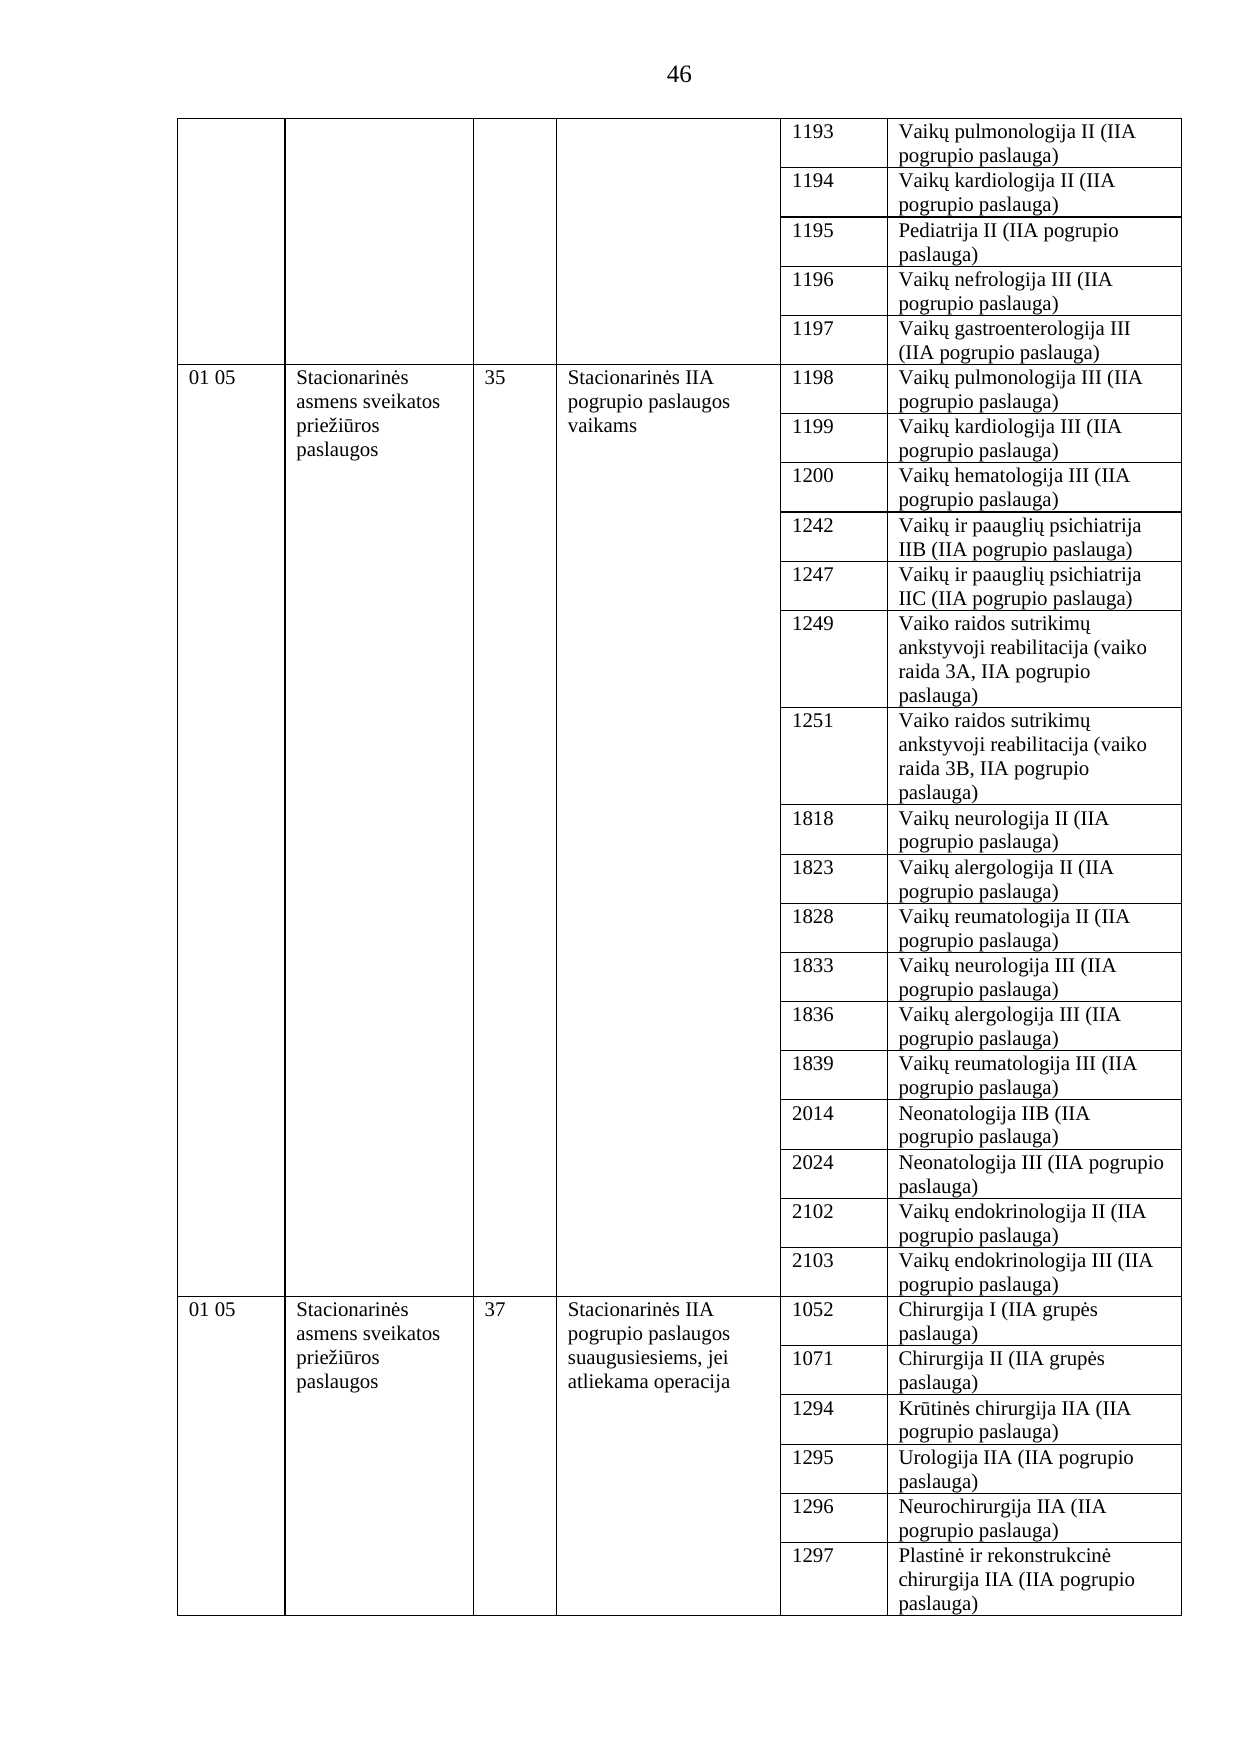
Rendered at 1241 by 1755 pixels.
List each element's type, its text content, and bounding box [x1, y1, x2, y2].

table_cell 35 [474, 365, 556, 1296]
table_cell 1249 [781, 611, 887, 707]
table_cell Vaikų alergologija II (IIA pogrupio paslauga) [888, 855, 1181, 903]
table_cell 1251 [781, 708, 887, 804]
table_cell Vaikų kardiologija II (IIA pogrupio paslauga) [888, 168, 1181, 216]
table_cell 1836 [781, 1002, 887, 1050]
table_cell Chirurgija I (IIA grupės paslauga) [888, 1297, 1181, 1345]
table_cell 2103 [781, 1248, 887, 1296]
table_cell 1196 [781, 267, 887, 315]
table_cell Vaiko raidos sutrikimų ankstyvoji reabilitacija (vaiko raida 3A, IIA pogrupio paslauga) [888, 611, 1181, 707]
table_cell [178, 119, 284, 364]
table_cell Vaikų kardiologija III (IIA pogrupio paslauga) [888, 414, 1181, 462]
table_cell 1295 [781, 1445, 887, 1493]
table_cell Stacionarinės IIA pogrupio paslaugos vaikams [557, 365, 780, 1296]
table_cell 2102 [781, 1199, 887, 1247]
table_cell Vaikų reumatologija III (IIA pogrupio paslauga) [888, 1051, 1181, 1099]
table_cell 2014 [781, 1100, 887, 1148]
table_cell 01 05 [178, 365, 284, 1296]
table_cell 01 05 [178, 1297, 284, 1615]
table_cell Urologija IIA (IIA pogrupio paslauga) [888, 1445, 1181, 1493]
table_cell 1197 [781, 316, 887, 364]
table_cell Vaikų endokrinologija III (IIA pogrupio paslauga) [888, 1248, 1181, 1296]
table_cell 1828 [781, 904, 887, 952]
table_cell Vaikų pulmonologija II (IIA pogrupio paslauga) [888, 119, 1181, 167]
table_cell Krūtinės chirurgija IIA (IIA pogrupio paslauga) [888, 1395, 1181, 1443]
table_cell 1823 [781, 855, 887, 903]
table_cell [474, 119, 556, 364]
table_cell Neonatologija III (IIA pogrupio paslauga) [888, 1150, 1181, 1198]
table_cell Neonatologija IIB (IIA pogrupio paslauga) [888, 1100, 1181, 1148]
table_cell Vaikų neurologija II (IIA pogrupio paslauga) [888, 805, 1181, 853]
table_cell 1052 [781, 1297, 887, 1345]
table_cell Stacionarinės asmens sveikatos priežiūros paslaugos [286, 365, 473, 1296]
table_cell 1199 [781, 414, 887, 462]
table_cell 1294 [781, 1395, 887, 1443]
table_cell Plastinė ir rekonstrukcinė chirurgija IIA (IIA pogrupio paslauga) [888, 1543, 1181, 1615]
table_cell Stacionarinės IIA pogrupio paslaugos suaugusiesiems, jei atliekama operacija [557, 1297, 780, 1615]
table_cell 1200 [781, 463, 887, 511]
table_cell Vaikų hematologija III (IIA pogrupio paslauga) [888, 463, 1181, 511]
table_cell Vaikų endokrinologija II (IIA pogrupio paslauga) [888, 1199, 1181, 1247]
table_cell Vaiko raidos sutrikimų ankstyvoji reabilitacija (vaiko raida 3B, IIA pogrupio paslauga) [888, 708, 1181, 804]
table_cell Chirurgija II (IIA grupės paslauga) [888, 1346, 1181, 1394]
table_cell 37 [474, 1297, 556, 1615]
table_cell 1242 [781, 513, 887, 561]
table_cell Stacionarinės asmens sveikatos priežiūros paslaugos [286, 1297, 473, 1615]
table_cell 1818 [781, 805, 887, 853]
table_cell 1296 [781, 1494, 887, 1542]
table_cell 1833 [781, 953, 887, 1001]
table_cell Neurochirurgija IIA (IIA pogrupio paslauga) [888, 1494, 1181, 1542]
table_cell 2024 [781, 1150, 887, 1198]
table_cell Vaikų nefrologija III (IIA pogrupio paslauga) [888, 267, 1181, 315]
table_cell [557, 119, 780, 364]
table_cell Vaikų gastroenterologija III (IIA pogrupio paslauga) [888, 316, 1181, 364]
table_cell 1198 [781, 365, 887, 413]
table_cell 1297 [781, 1543, 887, 1615]
table_cell 1247 [781, 562, 887, 610]
table_cell Vaikų alergologija III (IIA pogrupio paslauga) [888, 1002, 1181, 1050]
table_cell Pediatrija II (IIA pogrupio paslauga) [888, 218, 1181, 266]
table_cell 1194 [781, 168, 887, 216]
table_cell Vaikų neurologija III (IIA pogrupio paslauga) [888, 953, 1181, 1001]
table_cell 1839 [781, 1051, 887, 1099]
table_cell 1195 [781, 218, 887, 266]
table_cell Vaikų reumatologija II (IIA pogrupio paslauga) [888, 904, 1181, 952]
table_cell Vaikų ir paauglių psichiatrija IIC (IIA pogrupio paslauga) [888, 562, 1181, 610]
table_cell 1071 [781, 1346, 887, 1394]
table_cell Vaikų ir paauglių psichiatrija IIB (IIA pogrupio paslauga) [888, 513, 1181, 561]
table_cell Vaikų pulmonologija III (IIA pogrupio paslauga) [888, 365, 1181, 413]
table_cell [286, 119, 473, 364]
table_cell 1193 [781, 119, 887, 167]
